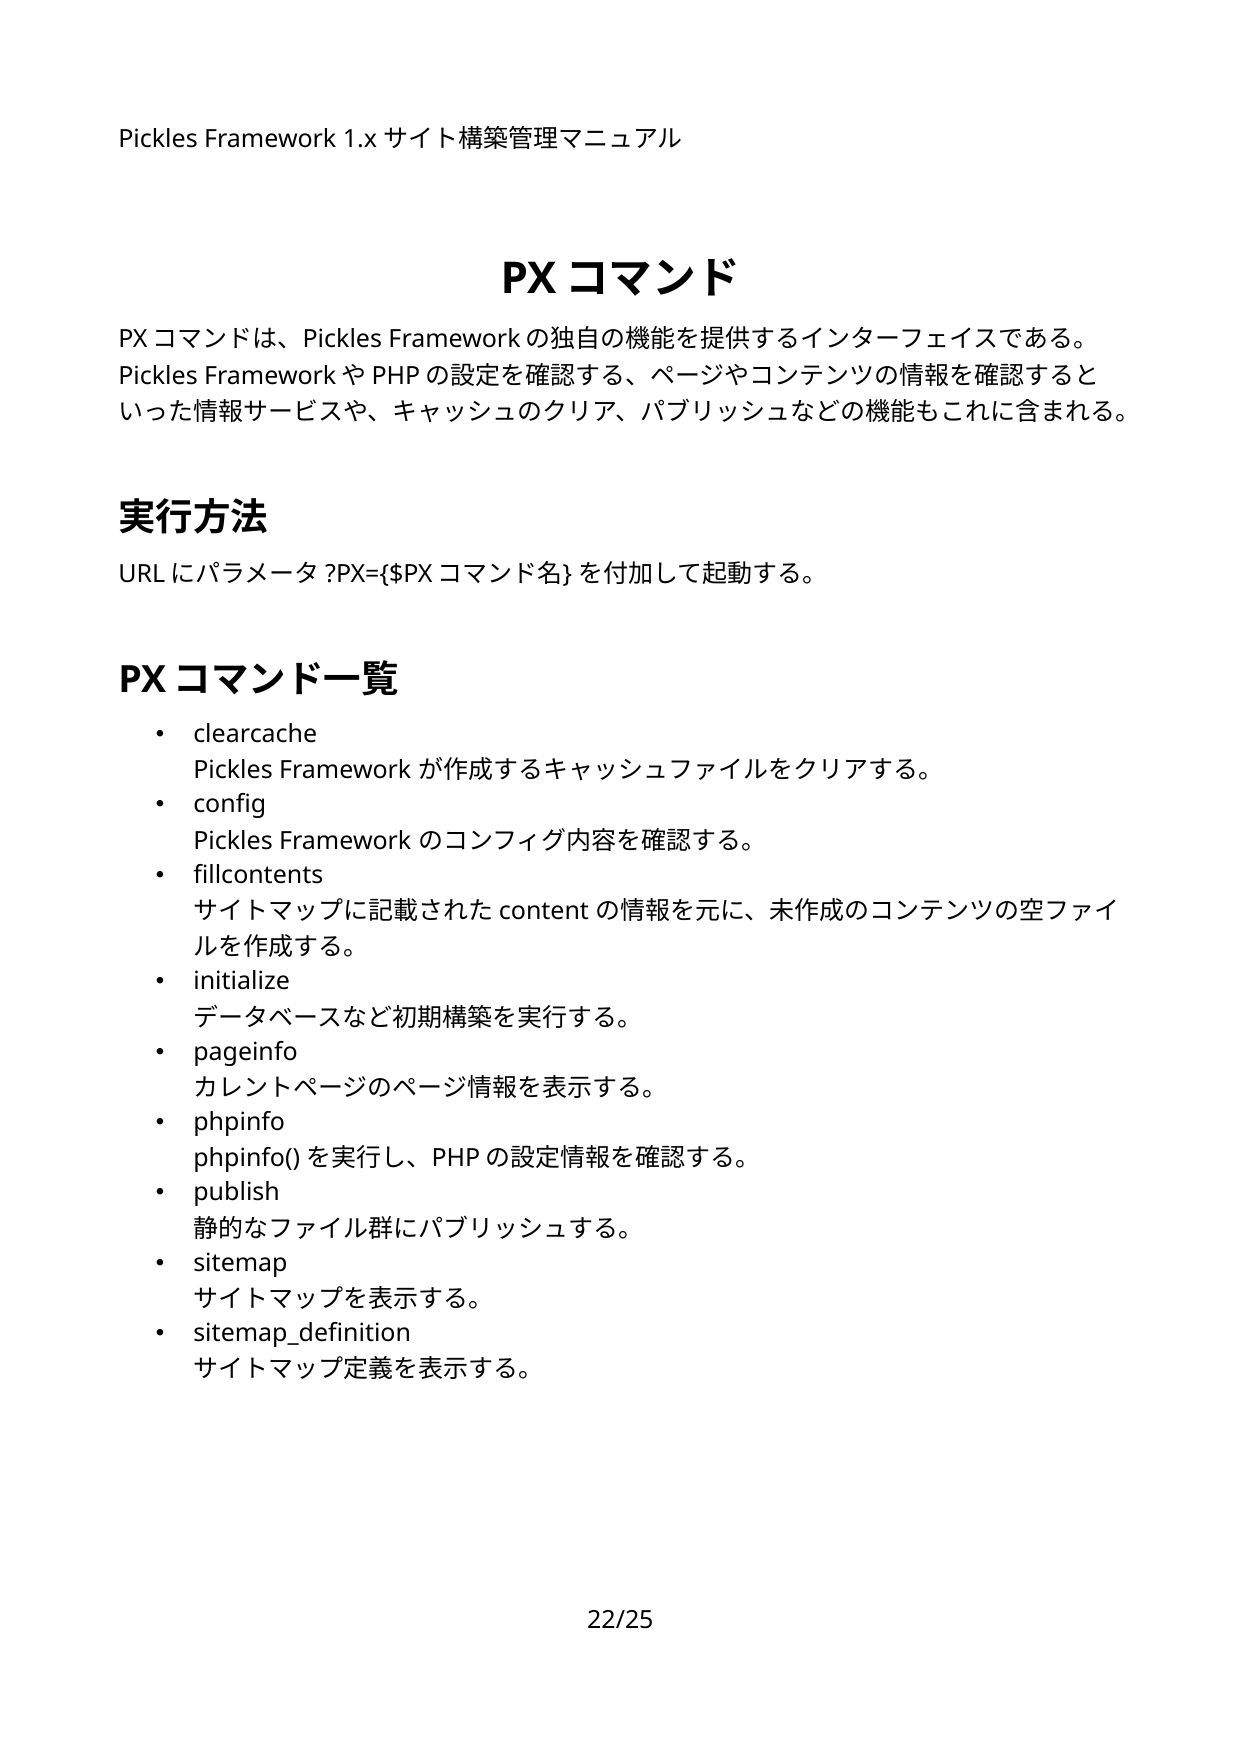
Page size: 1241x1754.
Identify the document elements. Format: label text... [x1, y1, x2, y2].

list initialize データベースなど初期構築を実行する。 [156, 963, 1122, 1033]
list clearcache Pickles Framework が作成するキャッシュファイルをクリアする。 [156, 716, 1122, 786]
subtitle PXコマンド [118, 243, 1122, 306]
text PXコマンドは、Pickles Frameworkの独自の機能を提供するインターフェイスである。Pickles FrameworkやPHPの設定を確認する、ページやコンテンツの情報を確認するといった情報サービスや、キャッシュのクリア、パブリッシュなどの機能もこれに含まれる。 [118, 319, 1122, 428]
list sitemap サイトマップを表示する。 [156, 1244, 1122, 1314]
subtitle PXコマンド一覧 [118, 649, 1122, 703]
text URLにパラメータ ?PX={$PXコマンド名} を付加して起動する。 [118, 553, 1122, 590]
list publish 静的なファイル群にパブリッシュする。 [156, 1174, 1122, 1244]
list phpinfo phpinfo() を実行し、PHPの設定情報を確認する。 [156, 1104, 1122, 1174]
list sitemap_definition サイトマップ定義を表示する。 [156, 1314, 1122, 1385]
list config Pickles Framework のコンフィグ内容を確認する。 [156, 786, 1122, 856]
list fillcontents サイトマップに記載された content の情報を元に、未作成のコンテンツの空ファイルを作成する。 [156, 856, 1122, 963]
list pageinfo カレントページのページ情報を表示する。 [156, 1033, 1122, 1104]
subtitle 実行方法 [118, 487, 1122, 541]
